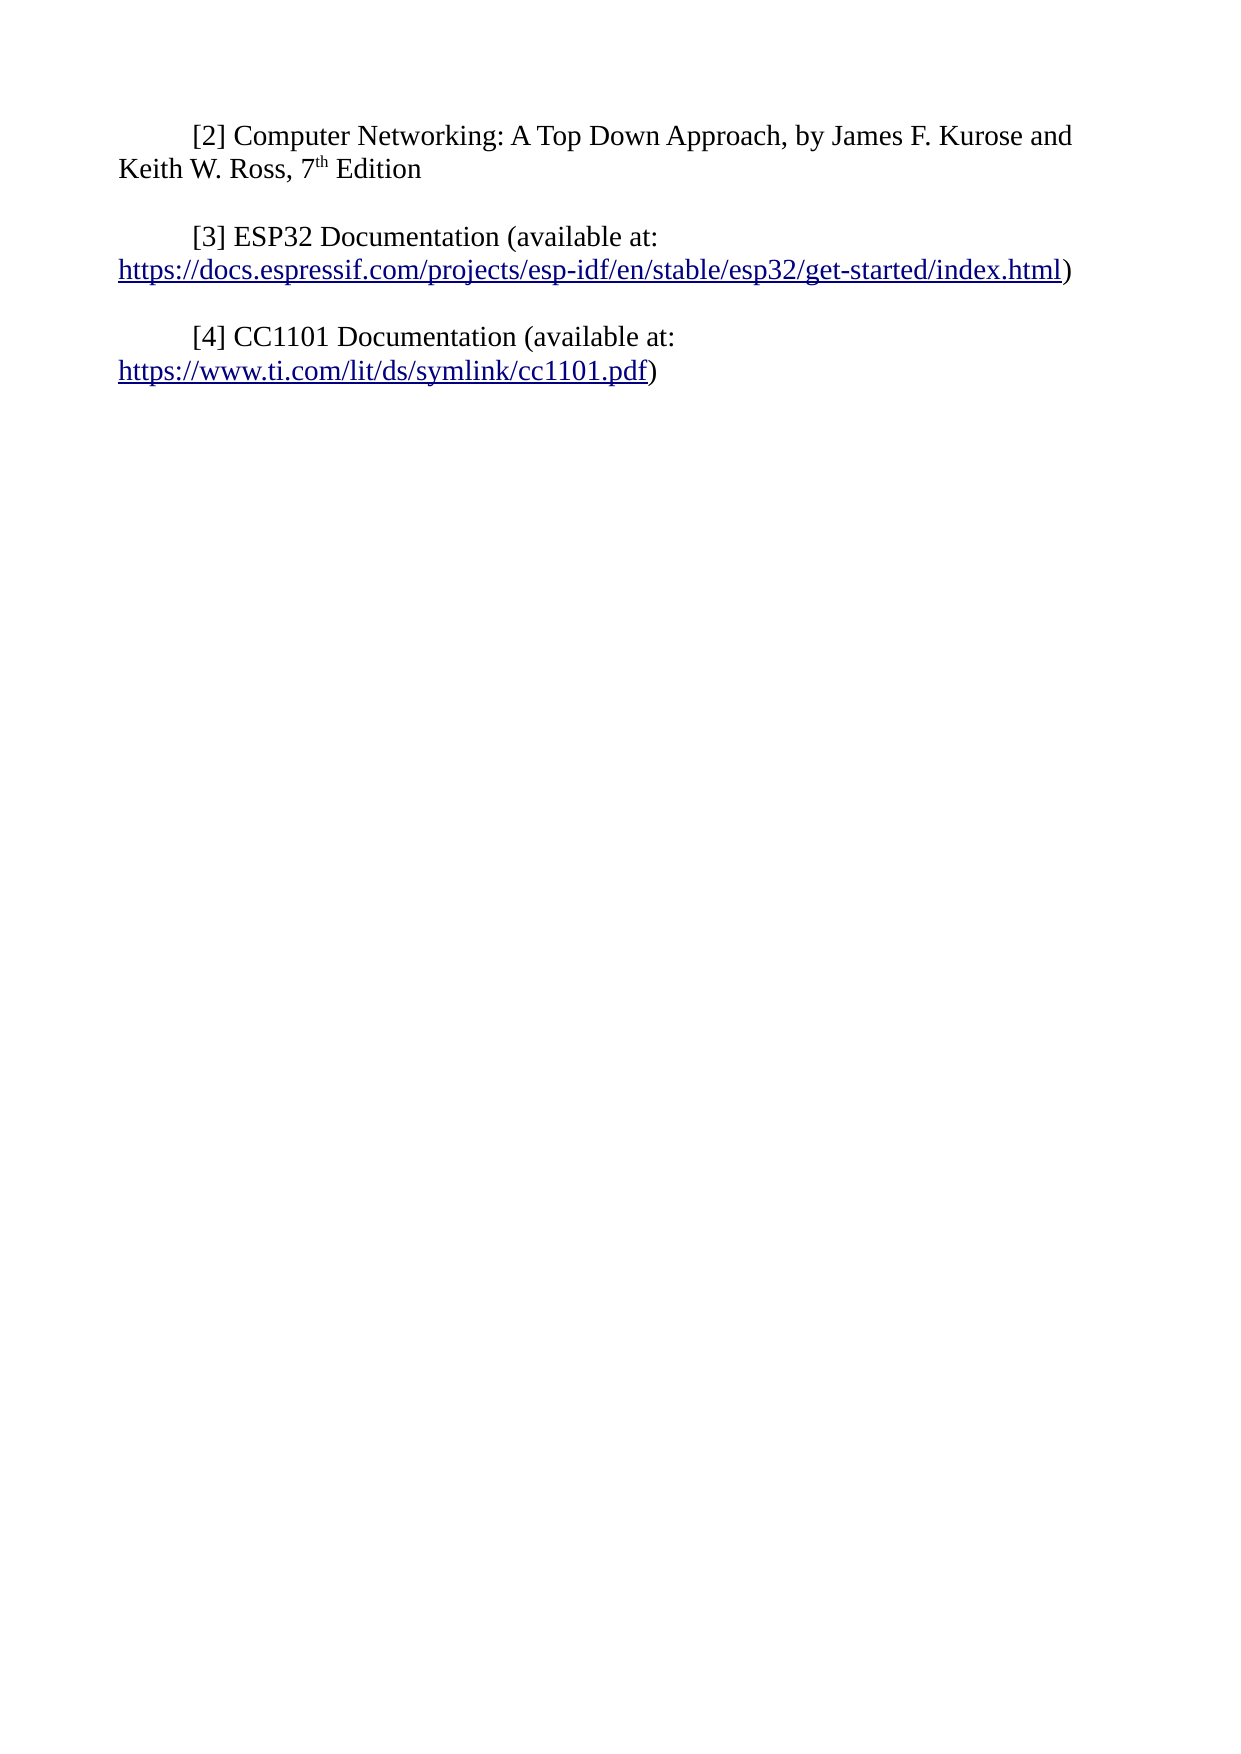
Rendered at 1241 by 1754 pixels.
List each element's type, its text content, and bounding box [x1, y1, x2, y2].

text [3] ESP32 Documentation (available at: https://docs.espressif.com/projects/esp-idf/en/stable/esp32/get-started/index.html) [118, 219, 1122, 286]
text [2] Computer Networking: A Top Down Approach, by James F. Kurose and Keith W. Ross, 7th Edition [118, 118, 1122, 185]
text [4] CC1101 Documentation (available at: https://www.ti.com/lit/ds/symlink/cc1101.pdf) [118, 319, 1122, 386]
